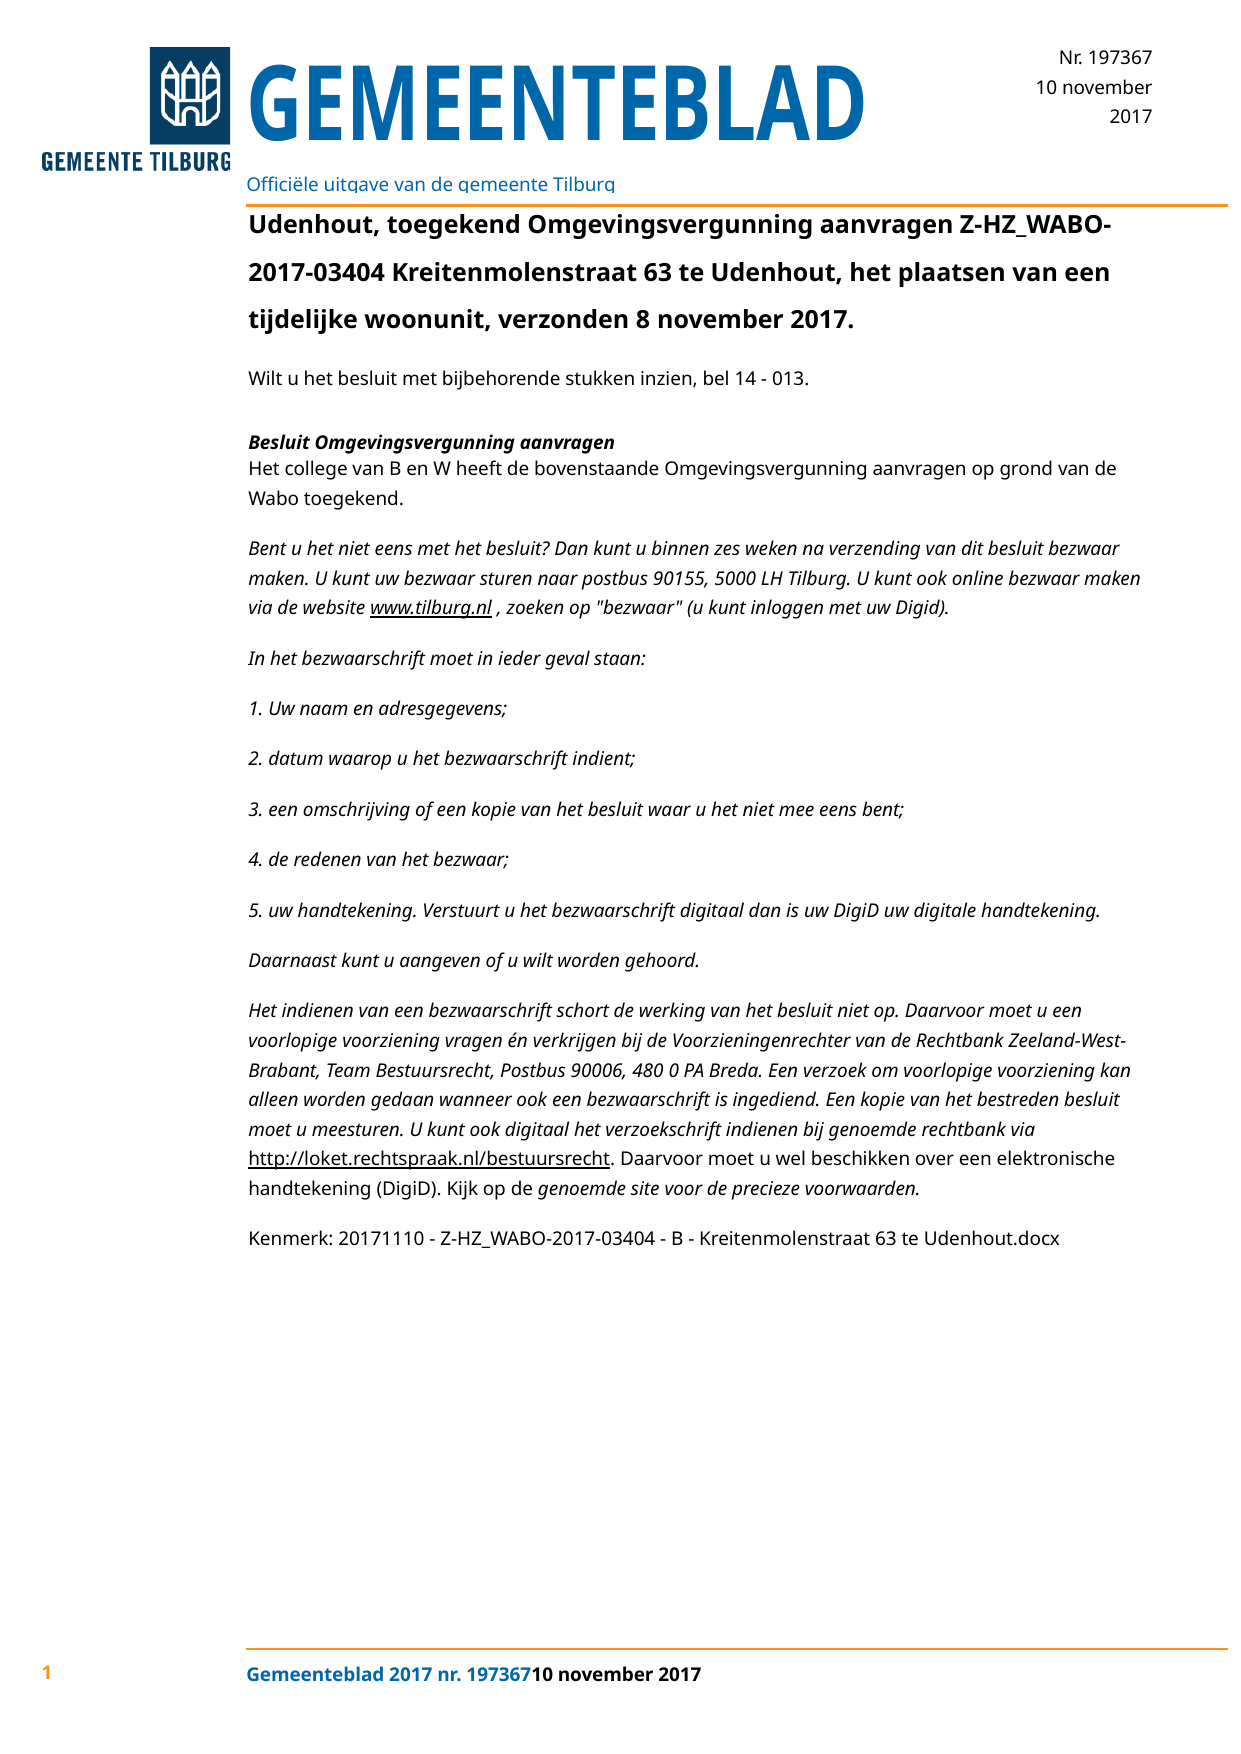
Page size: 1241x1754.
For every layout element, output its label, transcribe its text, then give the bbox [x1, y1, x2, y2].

text Besluit Omgevingsvergunning aanvragen [248, 429, 1152, 455]
picture [41, 47, 231, 172]
text Daarnaast kunt u aangeven of u wilt worden gehoord. [248, 947, 1152, 973]
text In het bezwaarschrift moet in ieder geval staan: [248, 645, 1152, 671]
text Udenhout, toegekend Omgevingsvergunning aanvragen Z-HZ_WABO-2017-03404 Kreitenmolenstraat 63 te Udenhout, het plaatsen van een tijdelijke woonunit, verzonden 8 november 2017. [248, 207, 1152, 336]
text 1. Uw naam en adresgegevens; [248, 695, 1152, 721]
text 4. de redenen van het bezwaar; [248, 846, 1152, 872]
text Wilt u het besluit met bijbehorende stukken inzien, bel 14 - 013. [248, 366, 1152, 391]
text Kenmerk: 20171110 - Z-HZ_WABO-2017-03404 - B - Kreitenmolenstraat 63 te Udenhout.docx [248, 1226, 1152, 1251]
text 3. een omschrijving of een kopie van het besluit waar u het niet mee eens bent; [248, 796, 1152, 822]
text Het indienen van een bezwaarschrift schort de werking van het besluit niet op. Daarvoor moet u een voorlopige voorziening vragen én verkrijgen bij de Voorzieningenrechter van de Rechtbank Zeeland-West-Brabant, Team Bestuursrecht, Postbus 90006, 480 0 PA Breda. Een verzoek om voorlopige voorziening kan alleen worden gedaan wanneer ook een bezwaarschrift is ingediend. Een kopie van het bestreden besluit moet u meesturen. U kunt ook digitaal het verzoekschrift indienen bij genoemde rechtbank via http://loket.rechtspraak.nl/bestuursrecht. Daarvoor moet u wel beschikken over een elektronische handtekening (DigiD). Kijk op de genoemde site voor de precieze voorwaarden. [248, 998, 1152, 1201]
text Bent u het niet eens met het besluit? Dan kunt u binnen zes weken na verzending van dit besluit bezwaar maken. U kunt uw bezwaar sturen naar postbus 90155, 5000 LH Tilburg. U kunt ook online bezwaar maken via de website www.tilburg.nl , zoeken op "bezwaar" (u kunt inloggen met uw Digid). [248, 535, 1152, 620]
text 2. datum waarop u het bezwaarschrift indient; [248, 746, 1152, 771]
text 5. uw handtekening. Verstuurt u het bezwaarschrift digitaal dan is uw DigiD uw digitale handtekening. [248, 897, 1152, 923]
text Het college van B en W heeft de bovenstaande Omgevingsvergunning aanvragen op grond van de Wabo toegekend. [248, 455, 1152, 511]
